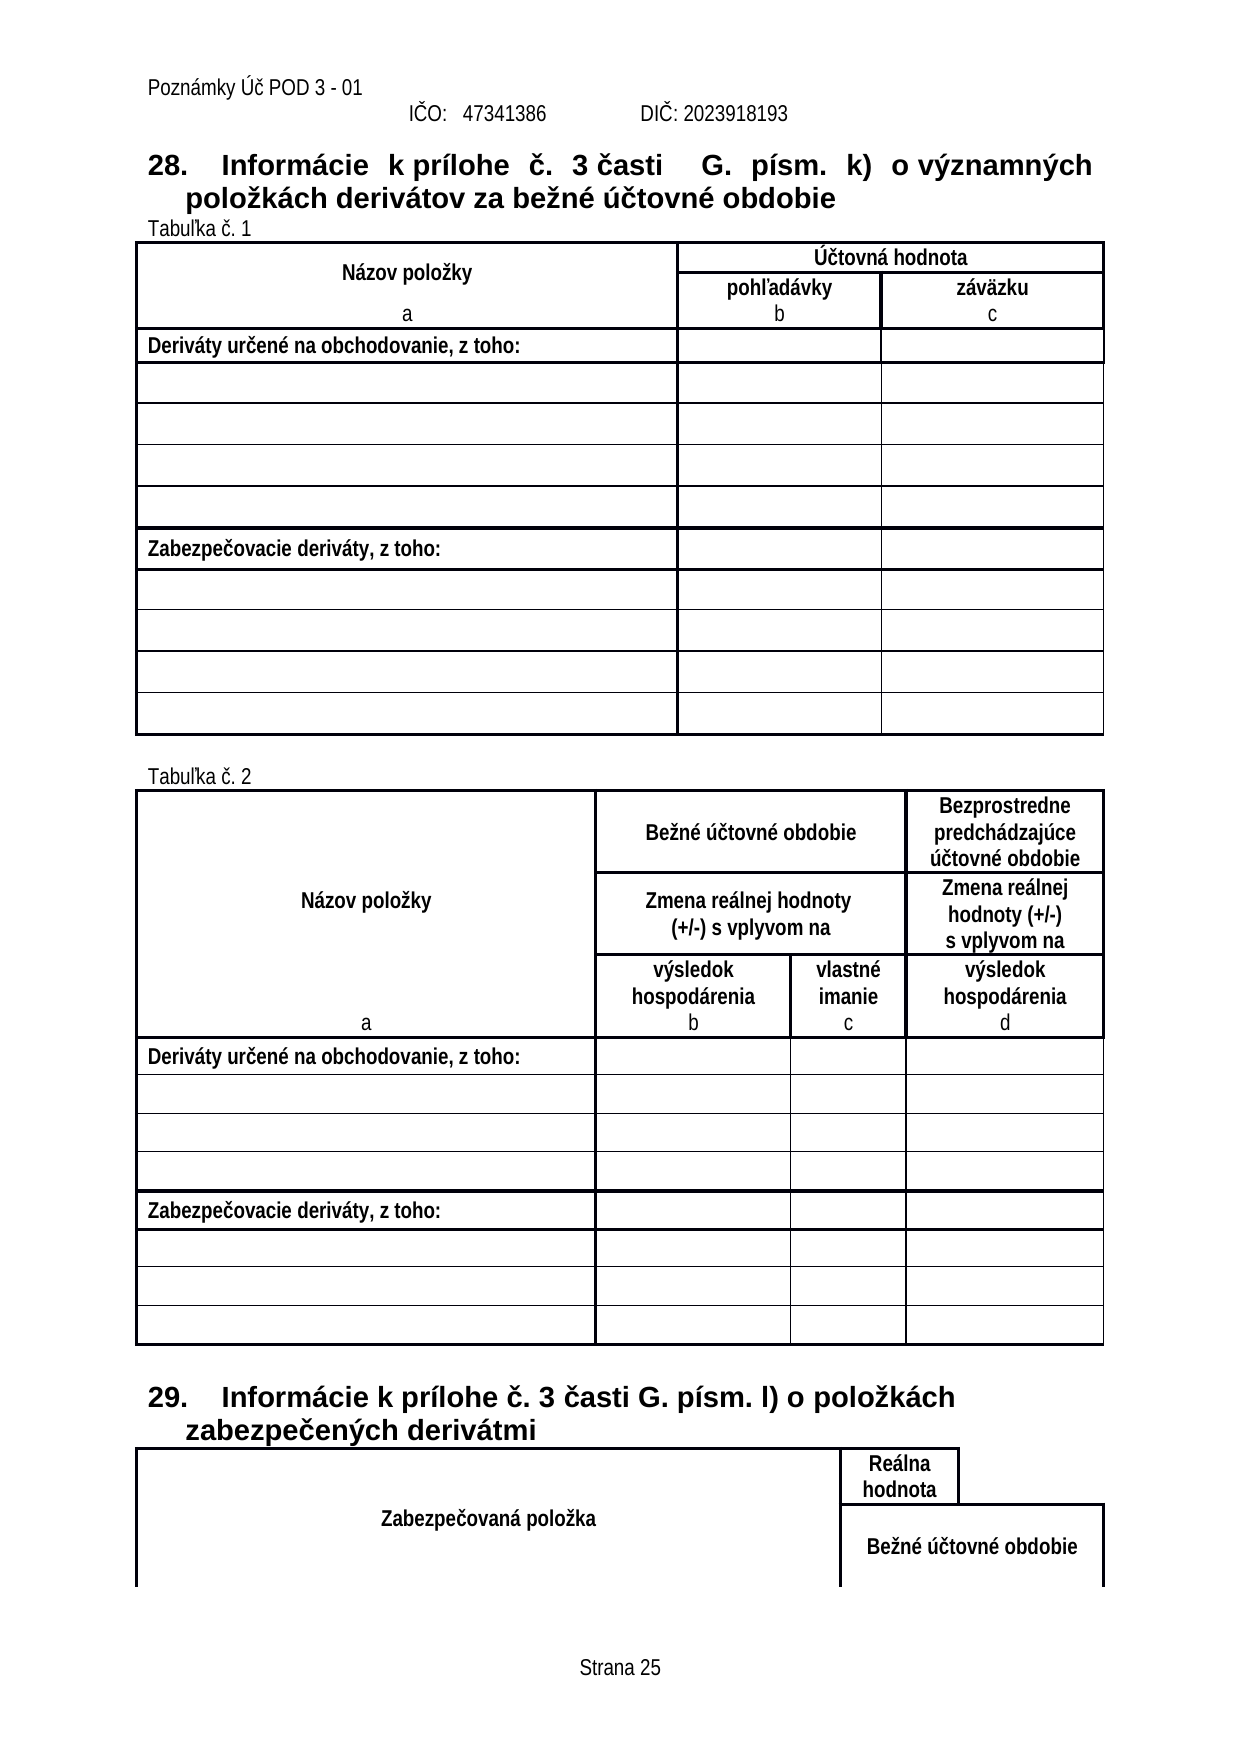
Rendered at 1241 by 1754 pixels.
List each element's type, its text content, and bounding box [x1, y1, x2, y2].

table_cell [882, 404, 1103, 444]
table_cell [679, 693, 881, 733]
table_header Reálna hodnota [842, 1450, 957, 1503]
table_cell b [679, 300, 879, 327]
table_cell [679, 445, 881, 485]
table_cell výsledok hospodárenia [908, 956, 1102, 1009]
table_cell vlastné imanie [792, 956, 904, 1009]
table_cell [907, 1152, 1103, 1189]
table_cell [597, 1114, 790, 1151]
text Tabuľka č. 2 [148, 763, 1092, 789]
table_header Názov položky [138, 792, 594, 1009]
table_cell [907, 1267, 1103, 1304]
table_cell záväzku [883, 274, 1102, 300]
table_cell Zmena reálnej hodnoty (+/-) s vplyvom na [597, 874, 904, 953]
table_cell b [597, 1009, 789, 1036]
table_cell [138, 571, 676, 609]
title Informácie k prílohe č. 3 časti G. písm. k) o významných položkách derivátov za bežné účtovné obdobie [148, 148, 1092, 215]
table_cell [679, 571, 881, 609]
table_cell [791, 1267, 905, 1304]
table_cell [597, 1267, 790, 1304]
table_cell [679, 652, 881, 692]
table_cell [791, 1075, 905, 1112]
table_cell [138, 487, 676, 526]
table_cell [882, 445, 1103, 485]
table_cell [882, 487, 1103, 526]
table_cell c [883, 300, 1102, 327]
table_cell [791, 1193, 905, 1228]
table_header Názov položky [138, 244, 676, 300]
table_cell [138, 445, 676, 485]
table_cell [597, 1193, 790, 1228]
table_cell [679, 530, 881, 568]
table_cell výsledok hospodárenia [597, 956, 789, 1009]
table_cell d [908, 1009, 1102, 1036]
table_cell [597, 1039, 790, 1074]
table_cell [907, 1075, 1103, 1112]
table_cell [882, 610, 1103, 650]
table_header Bežné účtovné obdobie [597, 792, 904, 871]
table_cell [138, 1267, 594, 1304]
table_cell [907, 1039, 1103, 1074]
table_cell [138, 693, 676, 733]
title Informácie k prílohe č. 3 časti G. písm. l) o položkách zabezpečených derivátmi [148, 1380, 1092, 1447]
table_cell Zmena reálnej hodnoty (+/-) s vplyvom na [908, 874, 1102, 953]
table_cell Zabezpečovacie deriváty, z toho: [138, 1193, 594, 1228]
text Tabuľka č. 1 [148, 215, 1092, 241]
table_cell [907, 1306, 1103, 1343]
table_cell [791, 1306, 905, 1343]
table_header Bezprostredne predchádzajúce účtovné obdobie [908, 792, 1102, 871]
table_cell [882, 693, 1103, 733]
table_cell [597, 1152, 790, 1189]
table_cell [907, 1114, 1103, 1151]
table_header Účtovná hodnota [679, 244, 1102, 271]
table_cell [882, 571, 1103, 609]
table_cell [679, 330, 880, 361]
table_cell c [792, 1009, 904, 1036]
table_cell [679, 487, 881, 526]
table_header Zabezpečovaná položka [138, 1450, 839, 1587]
table_cell [882, 652, 1103, 692]
table_cell [138, 1075, 594, 1112]
table_cell [882, 364, 1103, 402]
table_cell [882, 330, 1103, 361]
table_cell [882, 530, 1103, 568]
table_cell [597, 1075, 790, 1112]
table_cell [138, 364, 676, 402]
table_cell [597, 1306, 790, 1343]
table_cell [138, 1114, 594, 1151]
table_cell [138, 1306, 594, 1343]
table_cell [907, 1193, 1103, 1228]
table_cell a [138, 300, 676, 327]
table_cell Bežné účtovné obdobie [842, 1506, 1102, 1587]
table_cell Deriváty určené na obchodovanie, z toho: [138, 330, 676, 361]
table_cell [138, 404, 676, 444]
table_cell [907, 1231, 1103, 1266]
table_cell pohľadávky [679, 274, 879, 300]
table_cell Zabezpečovacie deriváty, z toho: [138, 530, 676, 568]
table_cell [791, 1152, 905, 1189]
table_cell [138, 1152, 594, 1189]
table_cell Deriváty určené na obchodovanie, z toho: [138, 1039, 594, 1074]
table_cell [791, 1231, 905, 1266]
table_cell [791, 1039, 905, 1074]
table_cell [138, 652, 676, 692]
table_cell [679, 364, 881, 402]
table_cell [679, 404, 881, 444]
table_cell [791, 1114, 905, 1151]
table_cell [679, 610, 881, 650]
table_cell [138, 610, 676, 650]
table_cell a [138, 1009, 594, 1036]
table_cell [138, 1231, 594, 1266]
table_cell [597, 1231, 790, 1266]
